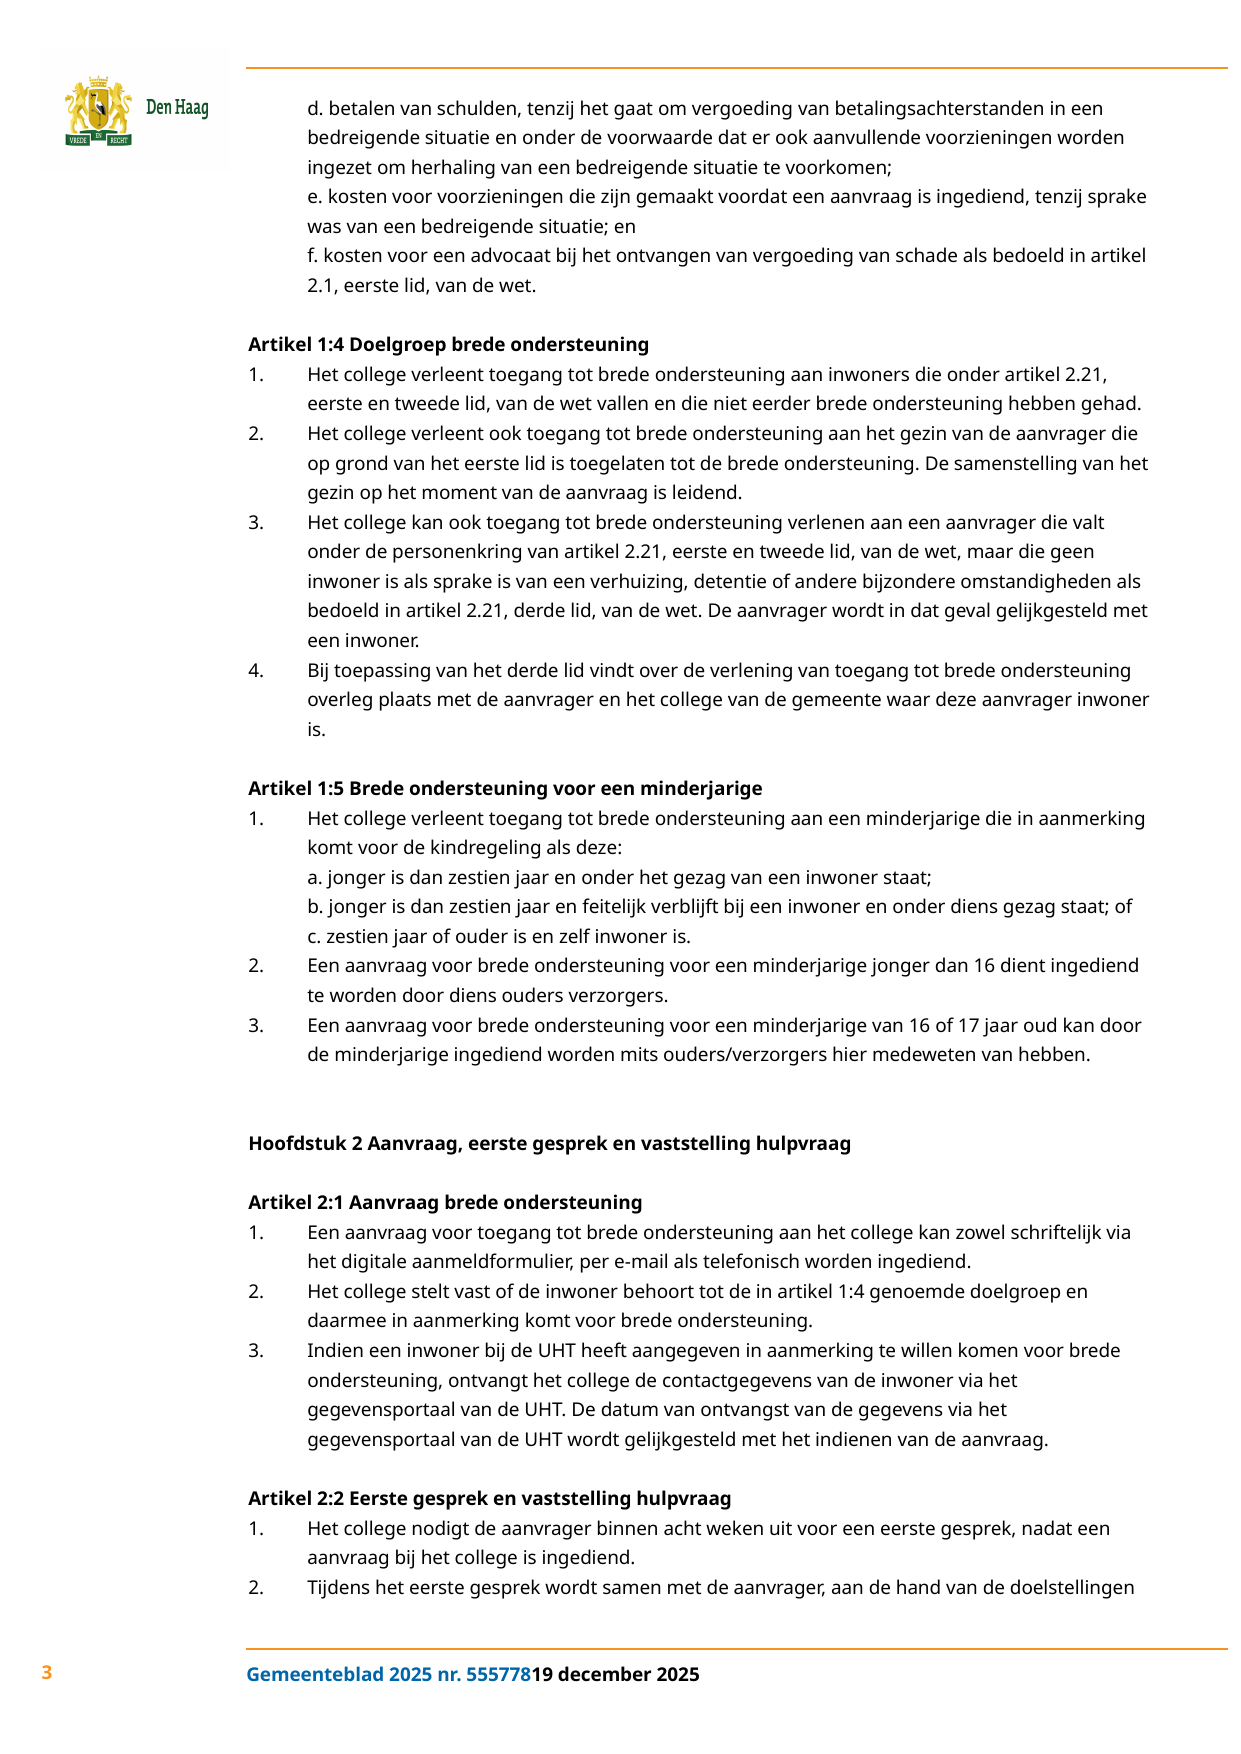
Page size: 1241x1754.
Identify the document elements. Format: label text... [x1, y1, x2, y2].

text Artikel 2:1 Aanvraag brede ondersteuning [248, 1189, 1152, 1215]
list Het college nodigt de aanvrager binnen acht weken uit voor een eerste gesprek, nadat een aanvraag bij het college is ingediend. [248, 1515, 1152, 1570]
text Hoofdstuk 2 Aanvraag, eerste gesprek en vaststelling hulpvraag [248, 1130, 1152, 1156]
list c. zestien jaar of ouder is en zelf inwoner is. [248, 923, 1152, 949]
list Het college stelt vast of de inwoner behoort tot de in artikel 1:4 genoemde doelgroep en daarmee in aanmerking komt voor brede ondersteuning. [248, 1278, 1152, 1333]
list Het college kan ook toegang tot brede ondersteuning verlenen aan een aanvrager die valt onder de personenkring van artikel 2.21, eerste en tweede lid, van de wet, maar die geen inwoner is als sprake is van een verhuizing, detentie of andere bijzondere omstandigheden als bedoeld in artikel 2.21, derde lid, van de wet. De aanvrager wordt in dat geval gelijkgesteld met een inwoner. [248, 509, 1152, 653]
list Tijdens het eerste gesprek wordt samen met de aanvrager, aan de hand van de doelstellingen [248, 1574, 1152, 1600]
list a. jonger is dan zestien jaar en onder het gezag van een inwoner staat; [248, 864, 1152, 890]
picture [41, 47, 231, 172]
text Artikel 1:4 Doelgroep brede ondersteuning [248, 331, 1152, 357]
list Een aanvraag voor toegang tot brede ondersteuning aan het college kan zowel schriftelijk via het digitale aanmeldformulier, per e-mail als telefonisch worden ingediend. [248, 1219, 1152, 1274]
text Artikel 1:5 Brede ondersteuning voor een minderjarige [248, 775, 1152, 801]
list Een aanvraag voor brede ondersteuning voor een minderjarige jonger dan 16 dient ingediend te worden door diens ouders verzorgers. [248, 953, 1152, 1008]
list Het college verleent ook toegang tot brede ondersteuning aan het gezin van de aanvrager die op grond van het eerste lid is toegelaten tot de brede ondersteuning. De samenstelling van het gezin op het moment van de aanvraag is leidend. [248, 420, 1152, 505]
list Een aanvraag voor brede ondersteuning voor een minderjarige van 16 of 17 jaar oud kan door de minderjarige ingediend worden mits ouders/verzorgers hier medeweten van hebben. [248, 1012, 1152, 1067]
list d. betalen van schulden, tenzij het gaat om vergoeding van betalingsachterstanden in een bedreigende situatie en onder de voorwaarde dat er ook aanvullende voorzieningen worden ingezet om herhaling van een bedreigende situatie te voorkomen; [248, 95, 1152, 180]
list b. jonger is dan zestien jaar en feitelijk verblijft bij een inwoner en onder diens gezag staat; of [248, 893, 1152, 919]
list Het college verleent toegang tot brede ondersteuning aan een minderjarige die in aanmerking komt voor de kindregeling als deze: [248, 805, 1152, 860]
list Indien een inwoner bij de UHT heeft aangegeven in aanmerking te willen komen voor brede ondersteuning, ontvangt het college de contactgegevens van de inwoner via het gegevensportaal van de UHT. De datum van ontvangst van de gegevens via het gegevensportaal van de UHT wordt gelijkgesteld met het indienen van de aanvraag. [248, 1337, 1152, 1452]
list e. kosten voor voorzieningen die zijn gemaakt voordat een aanvraag is ingediend, tenzij sprake was van een bedreigende situatie; en [248, 183, 1152, 239]
list Het college verleent toegang tot brede ondersteuning aan inwoners die onder artikel 2.21, eerste en tweede lid, van de wet vallen en die niet eerder brede ondersteuning hebben gehad. [248, 361, 1152, 416]
list Bij toepassing van het derde lid vindt over de verlening van toegang tot brede ondersteuning overleg plaats met de aanvrager en het college van de gemeente waar deze aanvrager inwoner is. [248, 657, 1152, 742]
list f. kosten voor een advocaat bij het ontvangen van vergoeding van schade als bedoeld in artikel 2.1, eerste lid, van de wet. [248, 243, 1152, 298]
text Artikel 2:2 Eerste gesprek en vaststelling hulpvraag [248, 1485, 1152, 1511]
